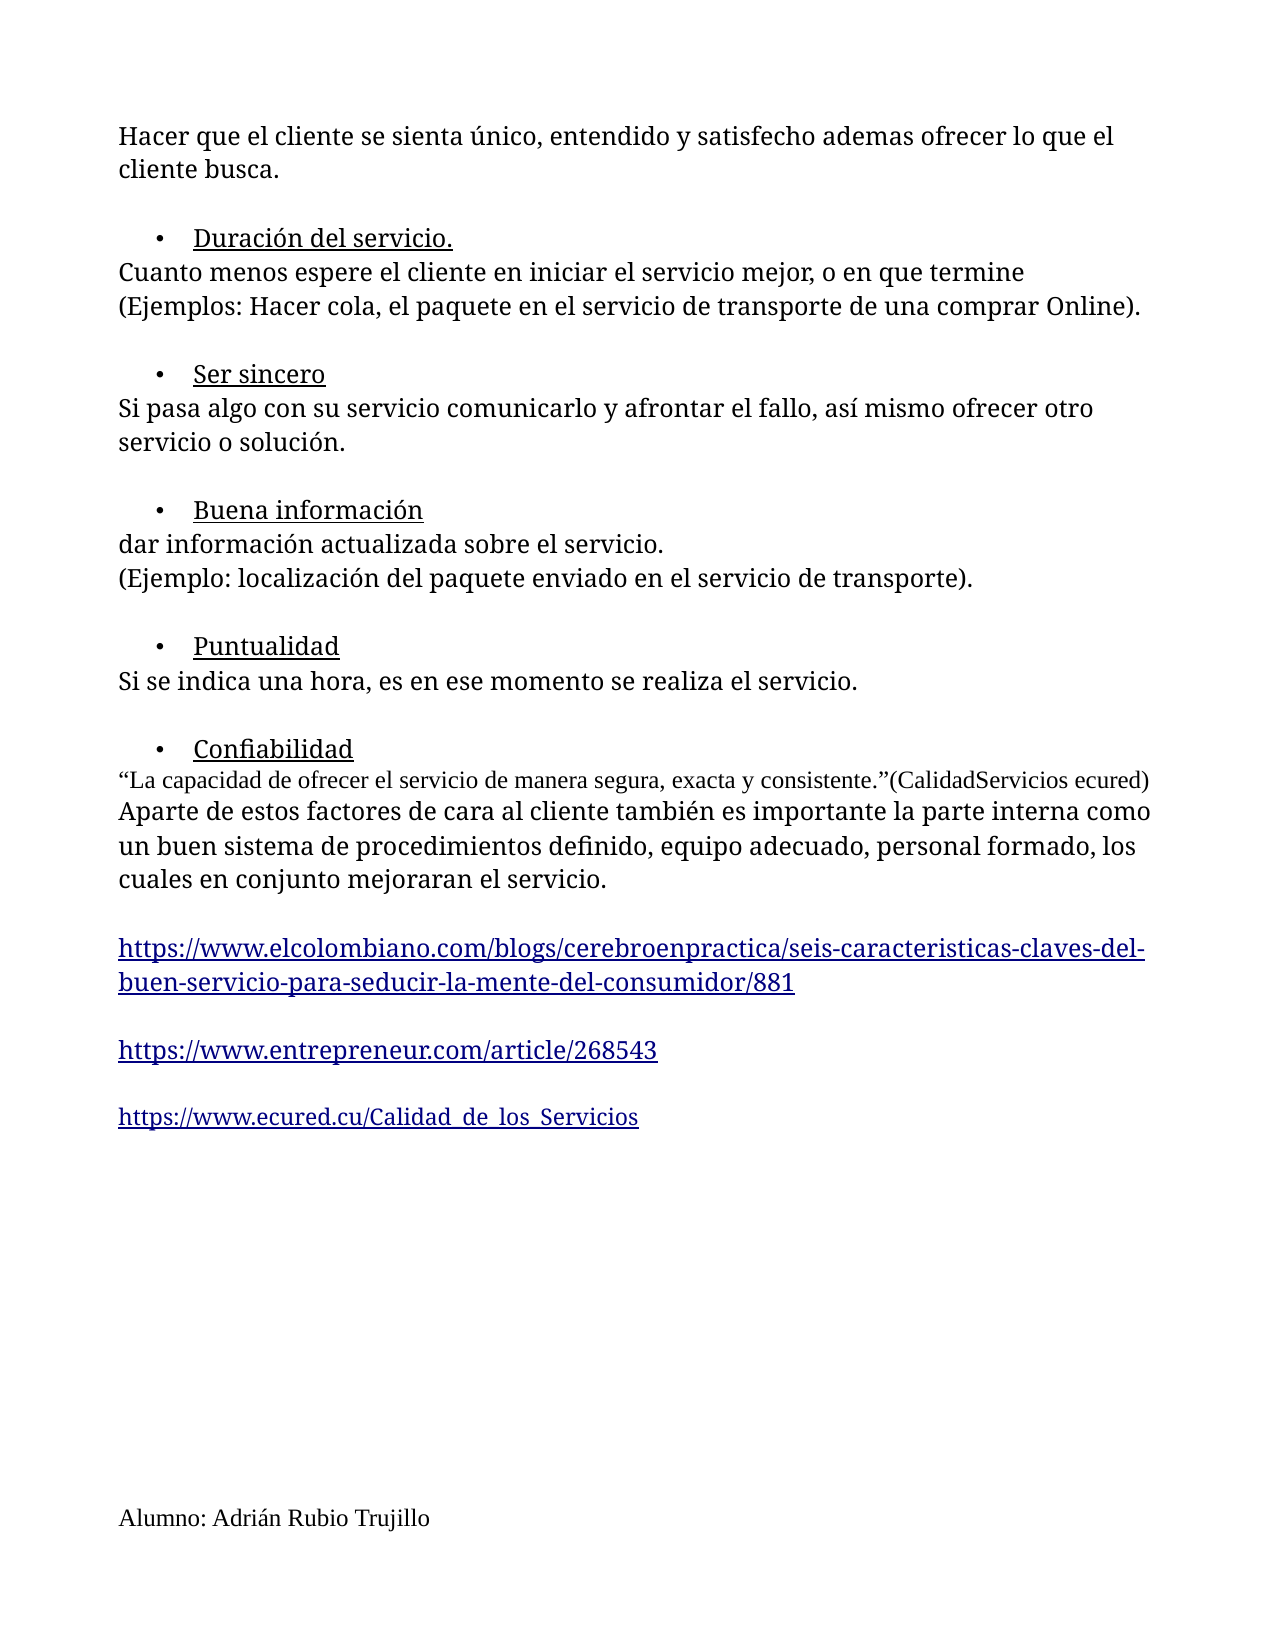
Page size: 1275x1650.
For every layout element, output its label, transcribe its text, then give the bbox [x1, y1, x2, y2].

text Hacer que el cliente se sienta único, entendido y satisfecho ademas ofrecer lo que el cliente busca. [118, 118, 1157, 186]
text (Ejemplo: localización del paquete enviado en el servicio de transporte). [118, 561, 1157, 595]
text https://www.entrepreneur.com/article/268543 [118, 1032, 1157, 1067]
text dar información actualizada sobre el servicio. [118, 527, 1157, 561]
list Confiabilidad [156, 731, 1157, 765]
text https://www.ecured.cu/Calidad_de_los_Servicios [118, 1101, 1157, 1132]
text Si se indica una hora, es en ese momento se realiza el servicio. [118, 663, 1157, 697]
text (Ejemplos: Hacer cola, el paquete en el servicio de transporte de una comprar Online). [118, 288, 1157, 322]
list Duración del servicio. [156, 220, 1157, 254]
list Ser sincero [156, 357, 1157, 391]
text https://www.elcolombiano.com/blogs/cerebroenpractica/seis-caracteristicas-claves-del-buen-servicio-para-seducir-la-mente-del-consumidor/881 [118, 930, 1157, 998]
text “La capacidad de ofrecer el servicio de manera segura, exacta y consistente.”(CalidadServicios ecured) [118, 765, 1157, 794]
text Aparte de estos factores de cara al cliente también es importante la parte interna como un buen sistema de procedimientos definido, equipo adecuado, personal formado, los cuales en conjunto mejoraran el servicio. [118, 794, 1157, 896]
list Buena información [156, 493, 1157, 527]
text Si pasa algo con su servicio comunicarlo y afrontar el fallo, así mismo ofrecer otro servicio o solución. [118, 391, 1157, 459]
list Puntualidad [156, 629, 1157, 663]
text Cuanto menos espere el cliente en iniciar el servicio mejor, o en que termine [118, 254, 1157, 288]
